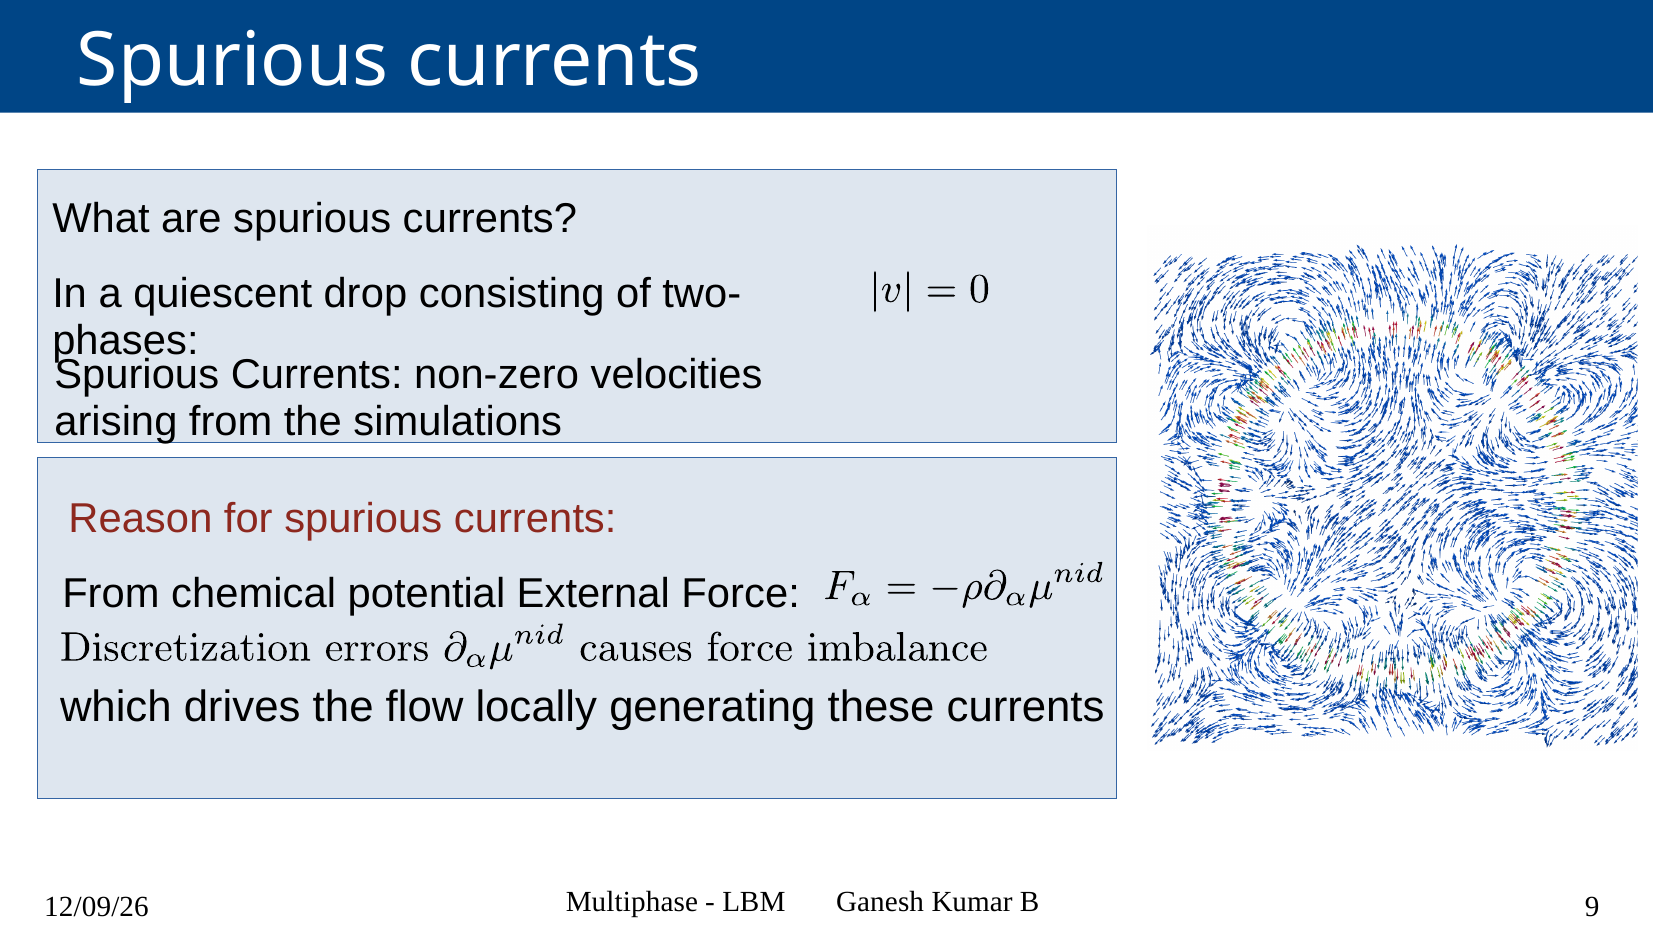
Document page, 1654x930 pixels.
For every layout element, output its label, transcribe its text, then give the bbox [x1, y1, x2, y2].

text_box From chemical potential External Force: [47, 561, 836, 661]
text_box [37, 457, 1117, 799]
text_box What are spurious currents? [37, 187, 976, 245]
text_box which drives the flow locally generating these currents [45, 675, 1126, 778]
title Spurious currents [0, 0, 1653, 113]
text_box [37, 169, 1117, 443]
text_box In a quiescent drop consisting of two-phases: [37, 262, 901, 361]
picture [1147, 225, 1638, 751]
text_box Spurious Currents: non-zero velocities arising from the simulations [39, 343, 828, 443]
text_box Reason for spurious currents: [53, 487, 804, 545]
